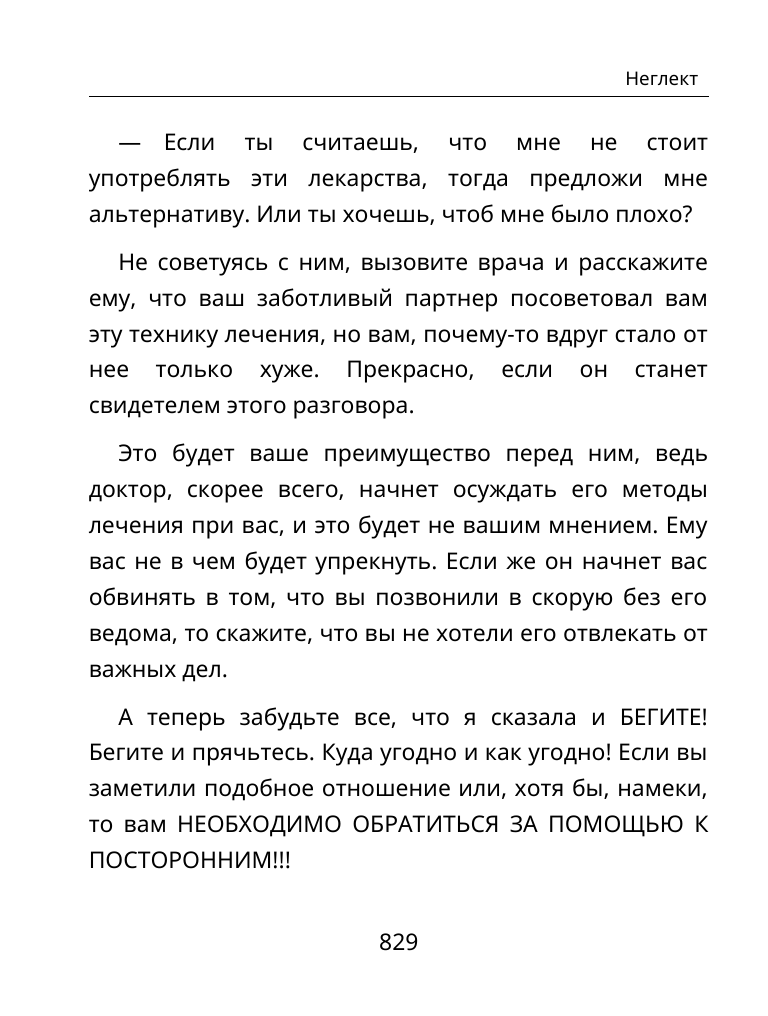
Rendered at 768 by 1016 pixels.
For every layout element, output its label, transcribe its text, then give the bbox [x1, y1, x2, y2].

list Если ты считаешь, что мне не стоит употреблять эти лекарства, тогда предложи мне альтернативу. Или ты хочешь, чтоб мне было плохо? [88, 126, 709, 229]
text Не советуясь с ним, вызовите врача и расскажите ему, что ваш заботливый партнер посоветовал вам эту технику лечения, но вам, почему-то вдруг стало от нее только хуже. Прекрасно, если он станет свидетелем этого разговора. [88, 246, 709, 421]
text Это будет ваше преимущество перед ним, ведь доктор, скорее всего, начнет осуждать его методы лечения при вас, и это будет не вашим мнением. Ему вас не в чем будет упрекнуть. Если же он начнет вас обвинять в том, что вы позвонили в скорую без его ведома, то скажите, что вы не хотели его отвлекать от важных дел. [88, 437, 709, 684]
text А теперь забудьте все, что я сказала и БЕГИТЕ! Бегите и прячьтесь. Куда угодно и как угодно! Если вы заметили подобное отношение или, хотя бы, намеки, то вам НЕОБХОДИМО ОБРАТИТЬСЯ ЗА ПОМОЩЬЮ К ПОСТОРОННИМ!!! [88, 700, 709, 875]
